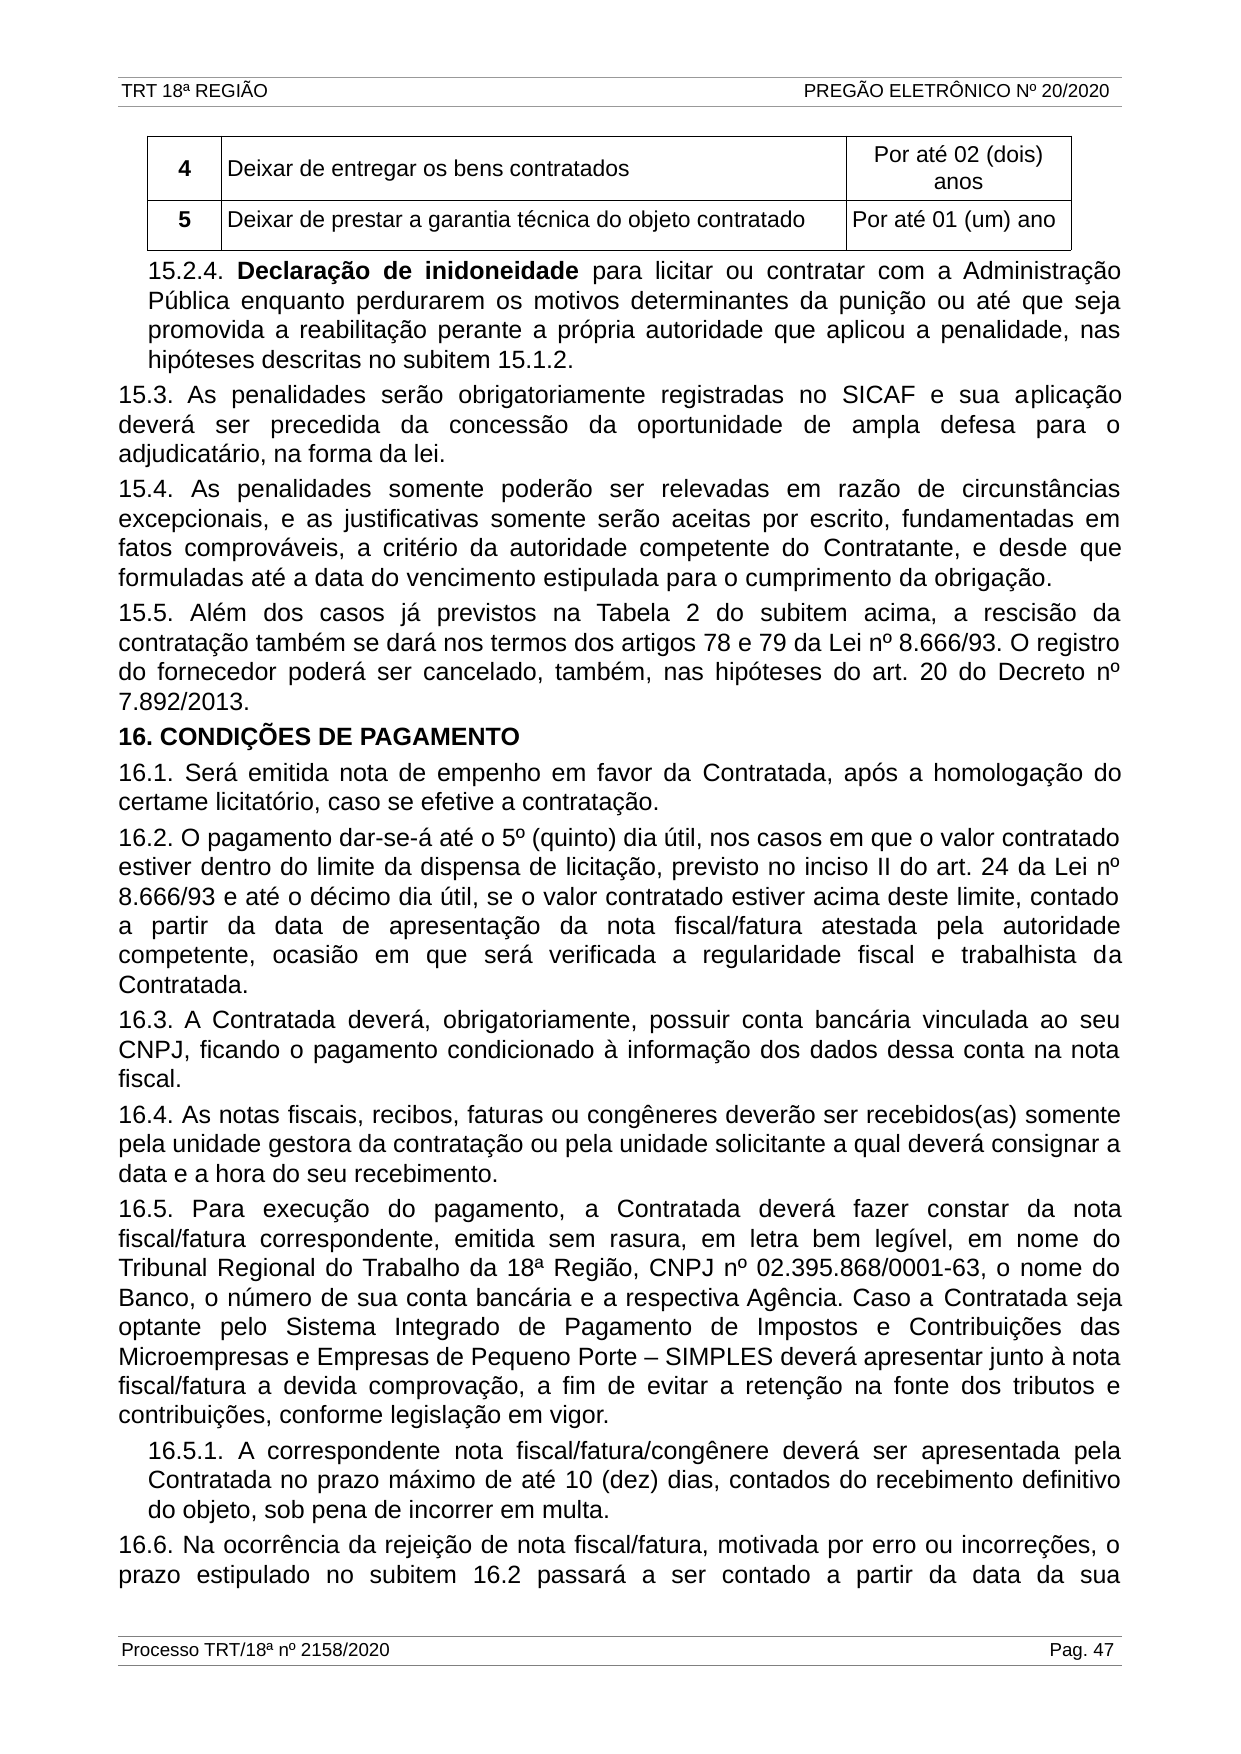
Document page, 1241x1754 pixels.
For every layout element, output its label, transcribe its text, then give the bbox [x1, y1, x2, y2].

table_cell Deixar de entregar os bens contratados [222, 137, 846, 200]
text 16.6. Na ocorrência da rejeição de nota fiscal/fatura, motivada por erro ou incorreções, o prazo estipulado no subitem 16.2 passará a ser contado a partir da data da sua [118, 1529, 1122, 1588]
table_cell 4 [148, 137, 221, 200]
text 15.3. As penalidades serão obrigatoriamente registradas no SICAF e sua aplicação deverá ser precedida da concessão da oportunidade de ampla defesa para o adjudicatário, na forma da lei. [118, 379, 1122, 468]
text 16.5.1. A correspondente nota fiscal/fatura/congênere deverá ser apresentada pela Contratada no prazo máximo de até 10 (dez) dias, contados do recebimento definitivo do objeto, sob pena de incorrer em multa. [148, 1435, 1122, 1523]
table_cell 5 [148, 201, 221, 249]
text 16.4. As notas fiscais, recibos, faturas ou congêneres deverão ser recebidos(as) somente pela unidade gestora da contratação ou pela unidade solicitante a qual deverá consignar a data e a hora do seu recebimento. [118, 1099, 1122, 1187]
text 16.5. Para execução do pagamento, a Contratada deverá fazer constar da nota fiscal/fatura correspondente, emitida sem rasura, em letra bem legível, em nome do Tribunal Regional do Trabalho da 18ª Região, CNPJ nº 02.395.868/0001-63, o nome do Banco, o número de sua conta bancária e a respectiva Agência. Caso a Contratada seja optante pelo Sistema Integrado de Pagamento de Impostos e Contribuições das Microempresas e Empresas de Pequeno Porte – SIMPLES deverá apresentar junto à nota fiscal/fatura a devida comprovação, a fim de evitar a retenção na fonte dos tributos e contribuições, conforme legislação em vigor. [118, 1193, 1122, 1429]
text 15.4. As penalidades somente poderão ser relevadas em razão de circunstâncias excepcionais, e as justificativas somente serão aceitas por escrito, fundamentadas em fatos comprováveis, a critério da autoridade competente do Contratante, e desde que formuladas até a data do vencimento estipulada para o cumprimento da obrigação. [118, 474, 1122, 592]
text 16.1. Será emitida nota de empenho em favor da Contratada, após a homologação do certame licitatório, caso se efetive a contratação. [118, 757, 1122, 816]
text 16.3. A Contratada deverá, obrigatoriamente, possuir conta bancária vinculada ao seu CNPJ, ficando o pagamento condicionado à informação dos dados dessa conta na nota fiscal. [118, 1004, 1122, 1093]
table_cell Por até 01 (um) ano [847, 201, 1071, 249]
table_cell Por até 02 (dois) anos [847, 137, 1071, 200]
text 16.2. O pagamento dar-se-á até o 5º (quinto) dia útil, nos casos em que o valor contratado estiver dentro do limite da dispensa de licitação, previsto no inciso II do art. 24 da Lei nº 8.666/93 e até o décimo dia útil, se o valor contratado estiver acima deste limite, contado a partir da data de apresentação da nota fiscal/fatura atestada pela autoridade competente, ocasião em que será verificada a regularidade fiscal e trabalhista da Contratada. [118, 822, 1122, 999]
text 15.2.4. Declaração de inidoneidade para licitar ou contratar com a Administração Pública enquanto perdurarem os motivos determinantes da punição ou até que seja promovida a reabilitação perante a própria autoridade que aplicou a penalidade, nas hipóteses descritas no subitem 15.1.2. [148, 256, 1122, 373]
table_cell Deixar de prestar a garantia técnica do objeto contratado [222, 201, 846, 249]
text 15.5. Além dos casos já previstos na Tabela 2 do subitem acima, a rescisão da contratação também se dará nos termos dos artigos 78 e 79 da Lei nº 8.666/93. O registro do fornecedor poderá ser cancelado, também, nas hipóteses do art. 20 do Decreto nº 7.892/2013. [118, 598, 1122, 716]
text 16. CONDIÇÕES DE PAGAMENTO [118, 721, 1122, 751]
